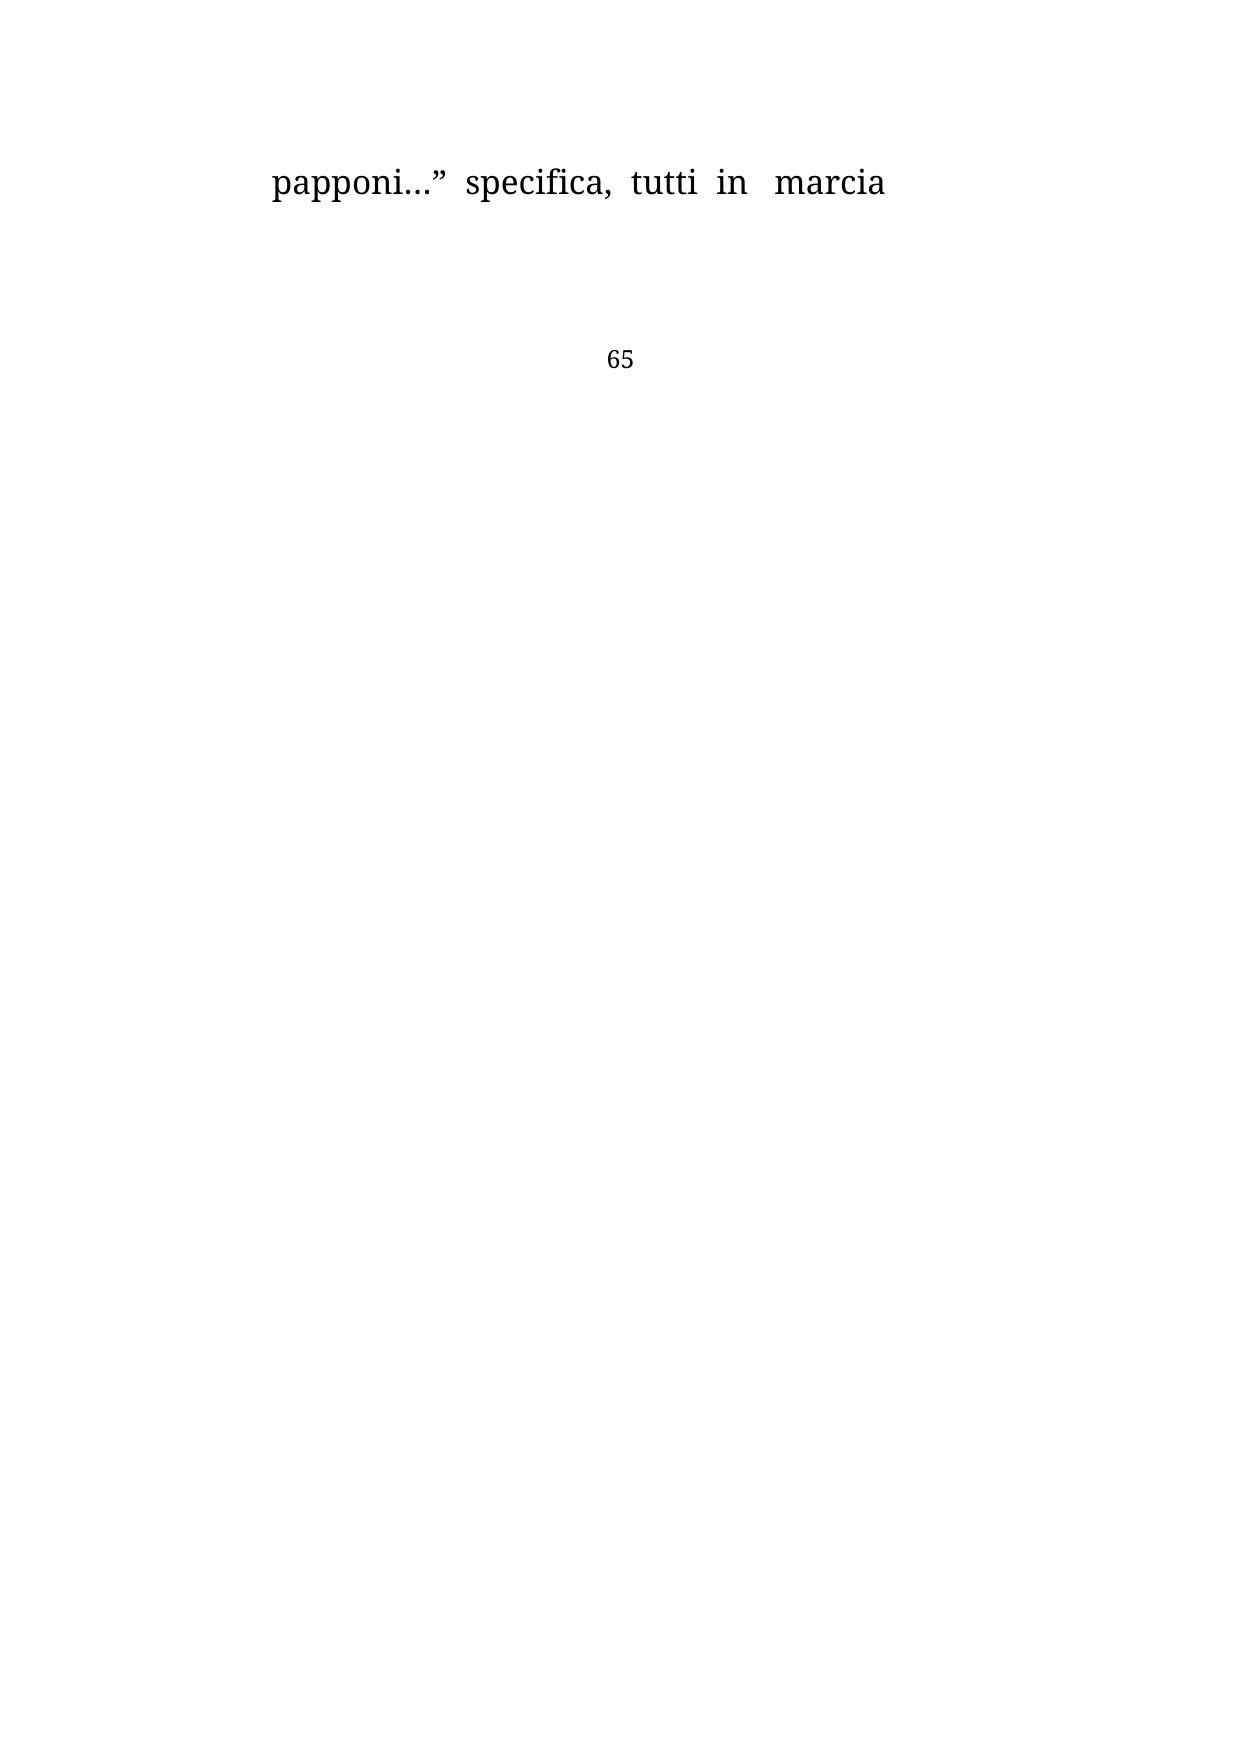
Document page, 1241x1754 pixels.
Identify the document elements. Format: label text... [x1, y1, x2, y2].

text 65 [602, 341, 638, 375]
text papponi…” specifica, tutti in marcia [272, 164, 975, 202]
